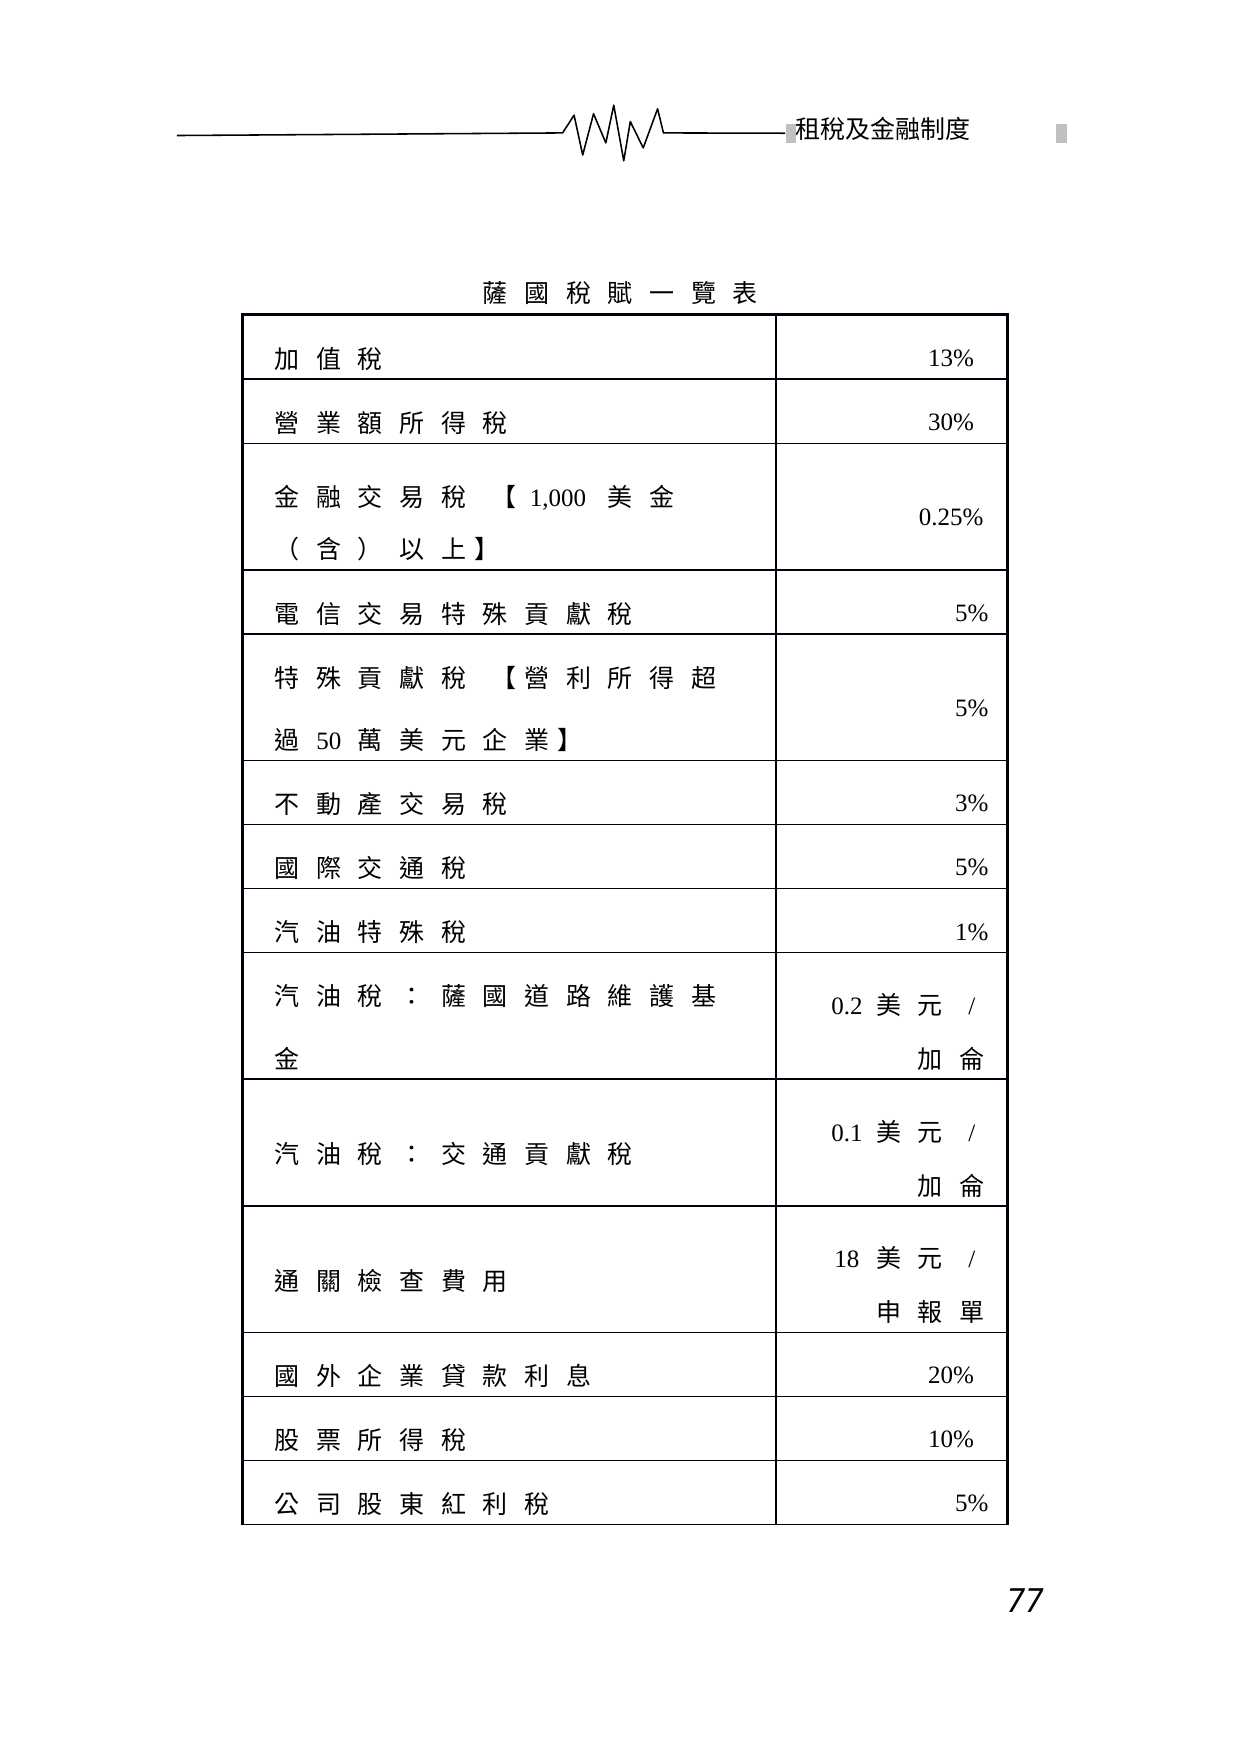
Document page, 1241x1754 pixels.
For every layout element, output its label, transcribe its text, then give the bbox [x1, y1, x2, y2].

table_cell 10% [777, 1397, 1006, 1459]
table_cell 0.25% [777, 444, 1006, 569]
table_cell 汽油稅：交通貢獻稅 [244, 1080, 775, 1205]
table_cell 汽油特殊稅 [244, 889, 775, 952]
table_cell 股票所得稅 [244, 1397, 775, 1459]
table_cell 1% [777, 889, 1006, 952]
table_cell 不動產交易稅 [244, 761, 775, 824]
table_cell 特殊貢獻稅【營利所得超過50萬美元企業】 [244, 635, 775, 759]
table_cell 5% [777, 825, 1006, 888]
table_cell 3% [777, 761, 1006, 824]
table_cell 0.1美元/加侖 [777, 1080, 1006, 1205]
table_cell 金融交易稅【1,000美金（含）以上】 [244, 444, 775, 569]
table_cell 通關檢查費用 [244, 1207, 775, 1331]
table_cell 營業額所得稅 [244, 380, 775, 442]
table_cell 電信交易特殊貢獻稅 [244, 571, 775, 633]
table_cell 國外企業貸款利息 [244, 1333, 775, 1396]
table_cell 18美元/申報單 [777, 1207, 1006, 1331]
table_cell 5% [777, 1461, 1006, 1524]
table_cell 20% [777, 1333, 1006, 1396]
table_cell 30% [777, 380, 1006, 442]
table_cell 5% [777, 571, 1006, 633]
table_cell 國際交通稅 [244, 825, 775, 888]
table_cell 公司股東紅利稅 [244, 1461, 775, 1524]
table_header 加值稅 [244, 316, 775, 378]
table_cell 汽油稅：薩國道路維護基金 [244, 953, 775, 1078]
text 薩國稅賦一覽表 [183, 250, 1058, 313]
table_cell 0.2美元/加侖 [777, 953, 1006, 1078]
table_header 13% [777, 316, 1006, 378]
table_cell 5% [777, 635, 1006, 759]
